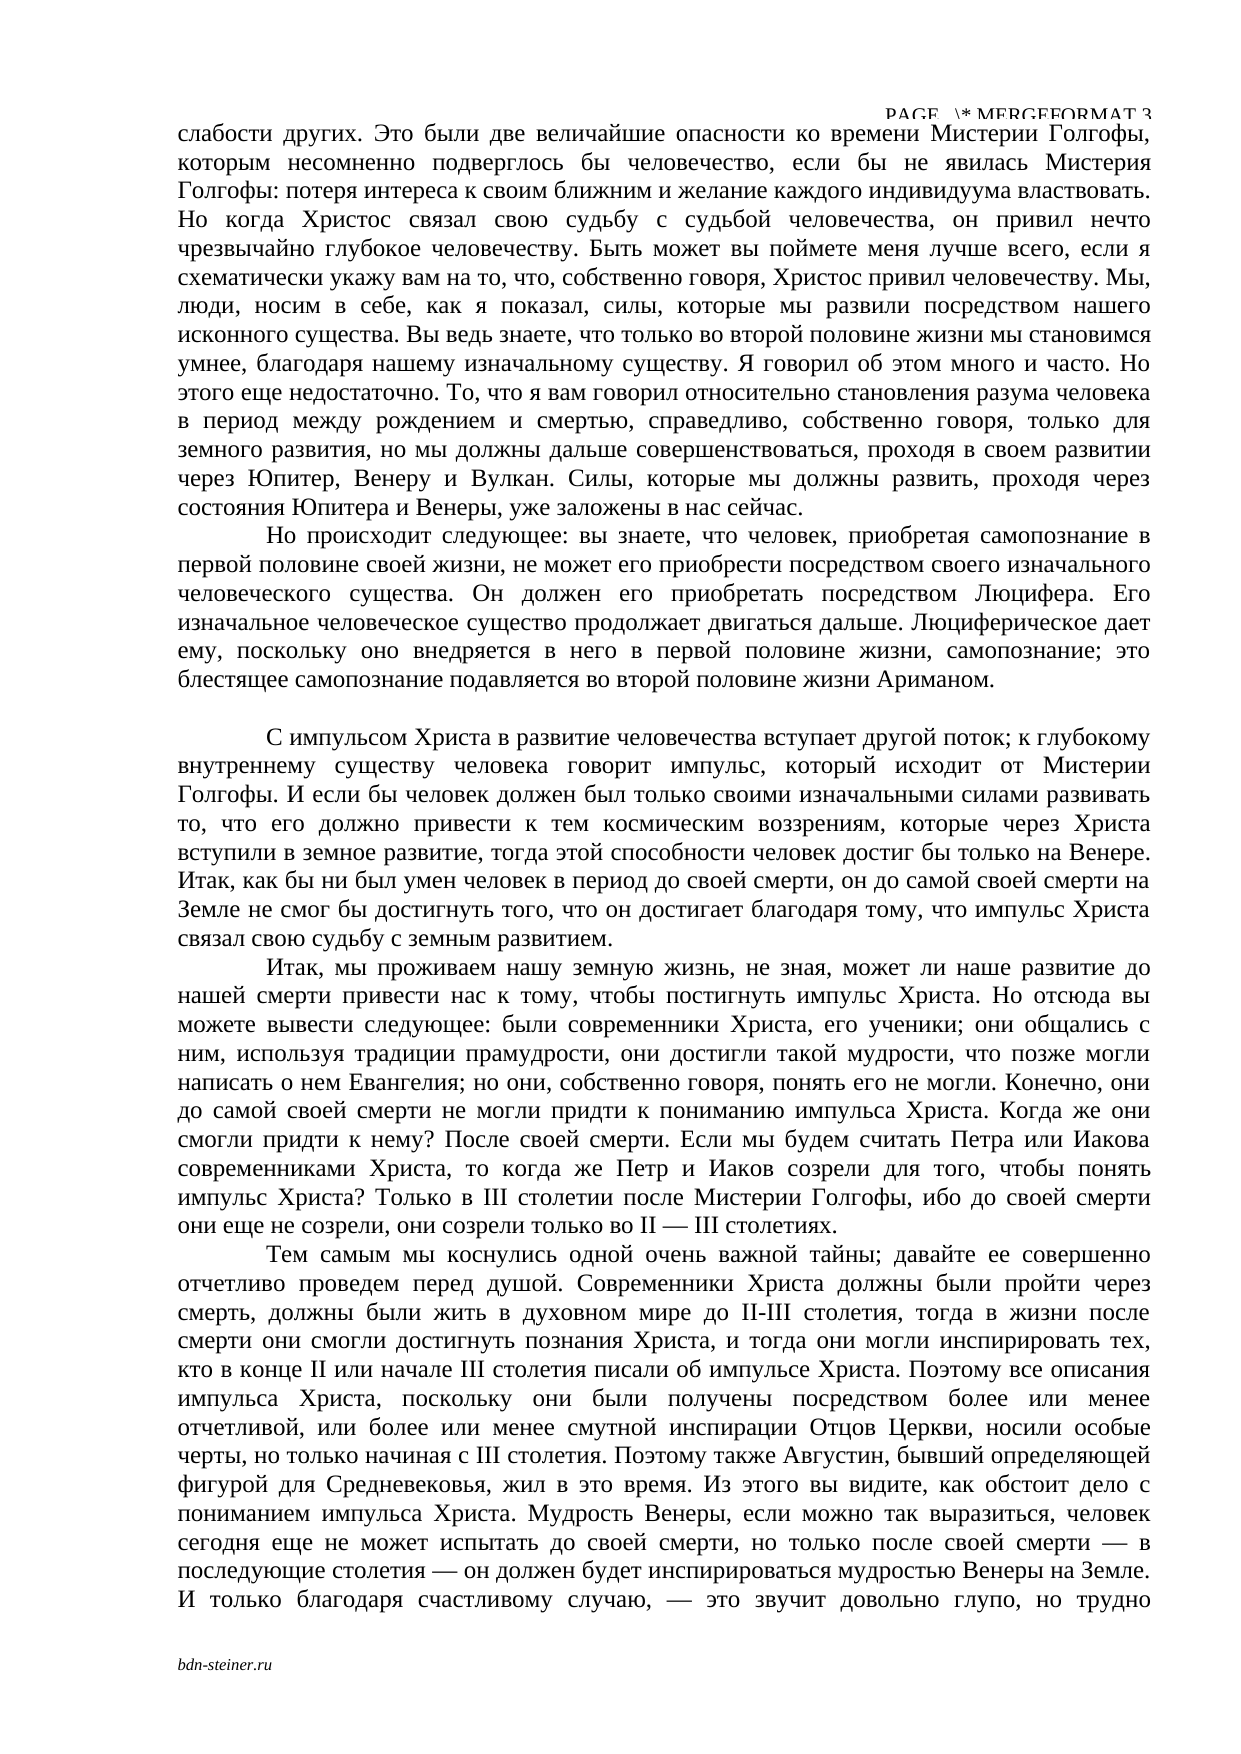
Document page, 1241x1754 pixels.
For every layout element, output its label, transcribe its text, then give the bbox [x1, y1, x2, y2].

text Тем самым мы коснулись одной очень важной тайны; давайте ее совершенно отчетливо проведем перед душой. Современники Христа должны были пройти через смерть, должны были жить в духовном мире до II-III столетия, тогда в жизни после смерти они смогли достигнуть познания Христа, и тогда они могли инспирировать тех, кто в конце II или начале III столетия писали об импульсе Христа. Поэтому все описания импульса Христа, поскольку они были получены посредством более или менее отчетливой, или более или менее смутной инспирации Отцов Церкви, носили особые черты, но только начиная с III столетия. Поэтому также Августин, бывший определяющей фигурой для Средневековья, жил в это время. Из этого вы видите, как обстоит дело с пониманием импульса Христа. Мудрость Венеры, если можно так выразиться, человек сегодня еще не может испытать до своей смерти, но только после своей смерти — в последующие столетия — он должен будет инспирироваться мудростью Венеры на Земле. И только благодаря счастливому случаю, — это звучит довольно глупо, но трудно [177, 1239, 1152, 1613]
text С импульсом Христа в развитие человечества вступает другой поток; к глубокому внутреннему существу человека говорит импульс, который исходит от Мистерии Голгофы. И если бы человек должен был только своими изначальными силами развивать то, что его должно привести к тем космическим воззрениям, которые через Христа вступили в земное развитие, тогда этой способности человек достиг бы только на Венере. Итак, как бы ни был умен человек в период до своей смерти, он до самой своей смерти на Земле не смог бы достигнуть того, что он достигает благодаря тому, что импульс Христа связал свою судьбу с земным развитием. [177, 722, 1152, 952]
text слабости других. Это были две величайшие опасности ко времени Мистерии Голгофы, которым несомненно подверглось бы человечество, если бы не явилась Мистерия Голгофы: потеря интереса к своим ближним и желание каждого индивидуума властвовать. Но когда Христос связал свою судьбу с судьбой человечества, он привил нечто чрезвычайно глубокое человечеству. Быть может вы поймете меня лучше всего, если я схематически укажу вам на то, что, собственно говоря, Христос привил человечеству. Мы, люди, носим в себе, как я показал, силы, которые мы развили посредством нашего исконного существа. Вы ведь знаете, что только во второй половине жизни мы становимся умнее, благодаря нашему изначальному существу. Я говорил об этом много и часто. Но этого еще недостаточно. То, что я вам говорил относительно становления разума человека в период между рождением и смертью, справедливо, собственно говоря, только для земного развития, но мы должны дальше совершенствоваться, проходя в своем развитии через Юпитер, Венеру и Вулкан. Силы, которые мы должны развить, проходя через состояния Юпитера и Венеры, уже заложены в нас сейчас. [177, 118, 1152, 521]
text Итак, мы проживаем нашу земную жизнь, не зная, может ли наше развитие до нашей смерти привести нас к тому, чтобы постигнуть импульс Христа. Но отсюда вы можете вывести следующее: были современники Христа, его ученики; они общались с ним, используя традиции прамудрости, они достигли такой мудрости, что позже могли написать о нем Евангелия; но они, собственно говоря, понять его не могли. Конечно, они до самой своей смерти не могли придти к пониманию импульса Христа. Когда же они смогли придти к нему? После своей смерти. Если мы будем считать Петра или Иакова современниками Христа, то когда же Петр и Иаков созрели для того, чтобы понять импульс Христа? Только в III столетии после Мистерии Голгофы, ибо до своей смерти они еще не созрели, они созрели только во II — III столетиях. [177, 952, 1152, 1239]
text Но происходит следующее: вы знаете, что человек, приобретая самопознание в первой половине своей жизни, не может его приобрести посредством своего изначального человеческого существа. Он должен его приобретать посредством Люцифера. Его изначальное человеческое существо продолжает двигаться дальше. Люциферическое дает ему, поскольку оно внедряется в него в первой половине жизни, самопознание; это блестящее самопознание подавляется во второй половине жизни Ариманом. [177, 521, 1152, 693]
